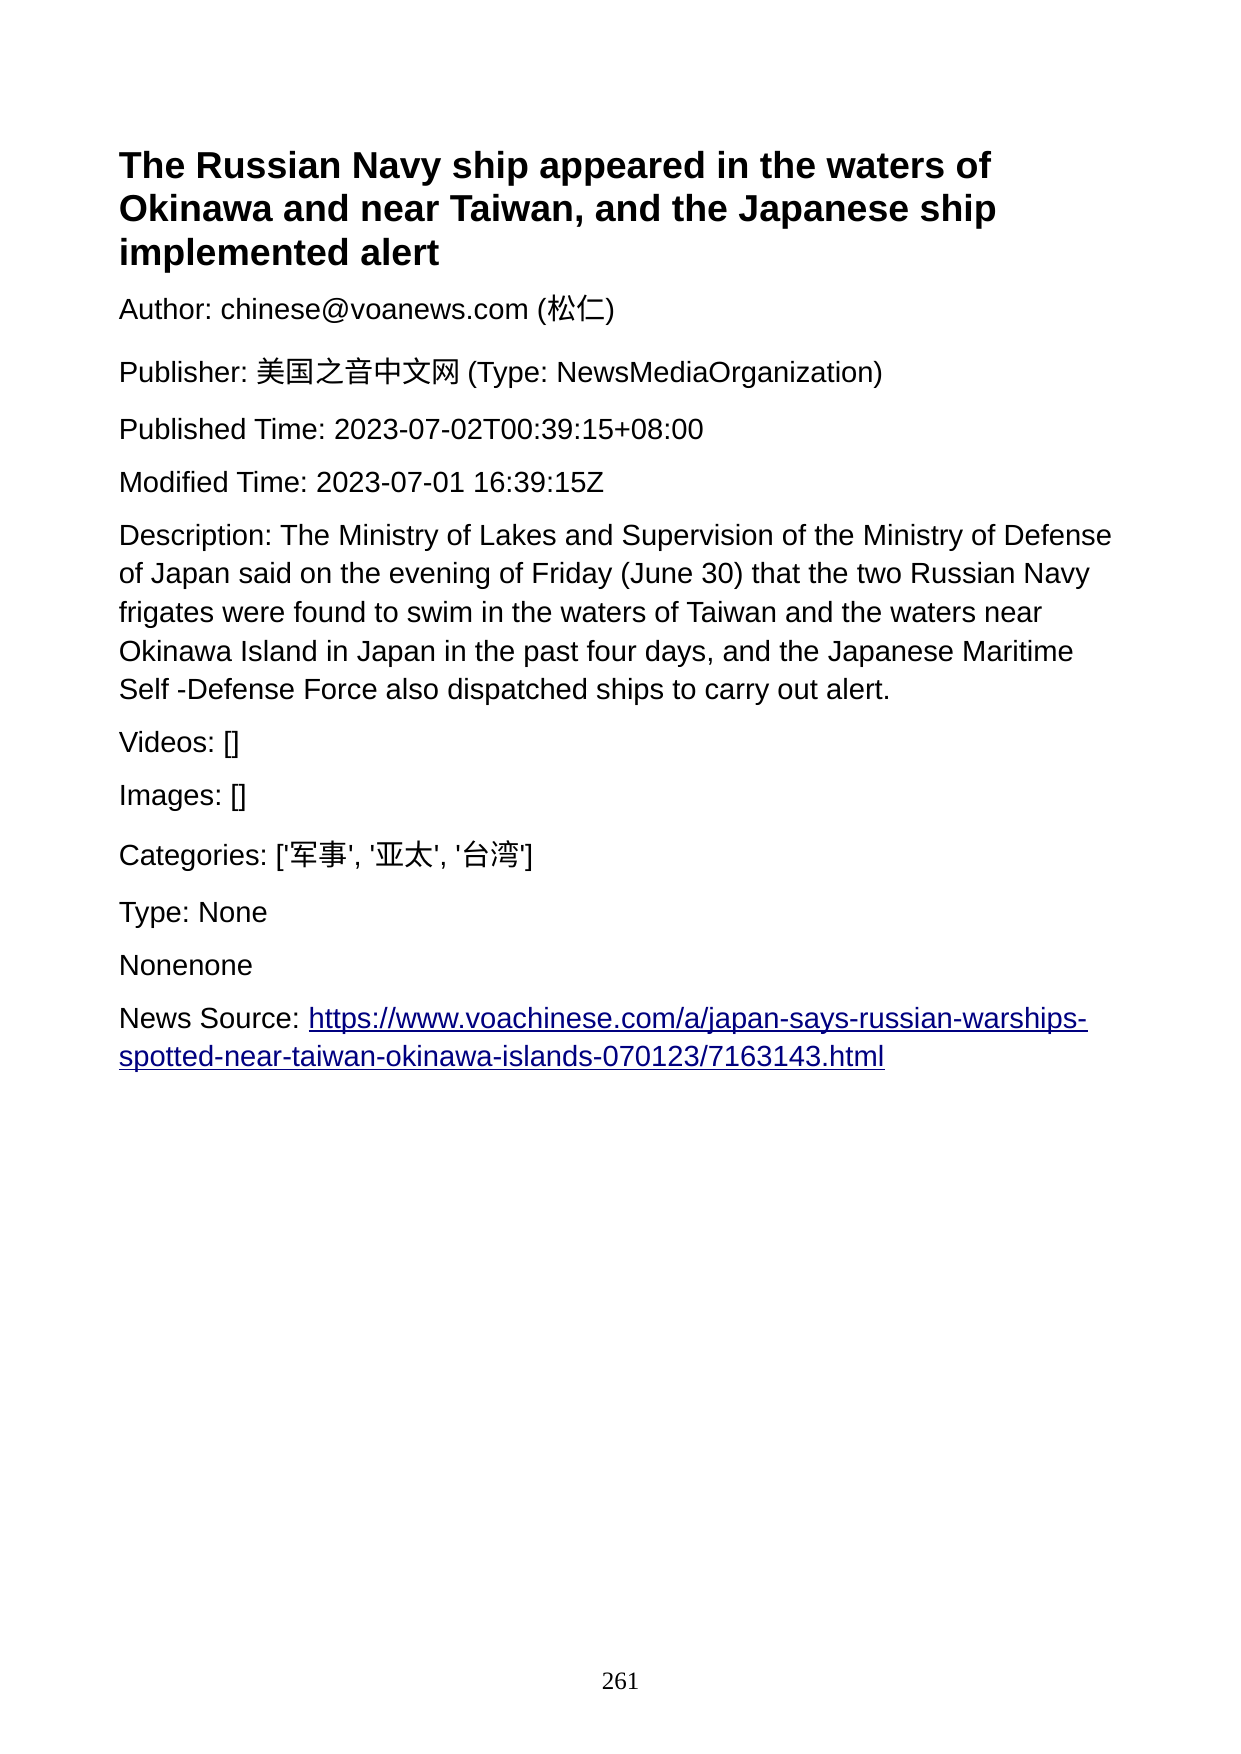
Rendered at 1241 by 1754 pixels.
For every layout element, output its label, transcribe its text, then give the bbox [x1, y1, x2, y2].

text Nonenone [118, 948, 1122, 981]
text Description: The Ministry of Lakes and Supervision of the Ministry of Defense of Japan said on the evening of Friday (June 30) that the two Russian Navy frigates were found to swim in the waters of Taiwan and the waters near Okinawa Island in Japan in the past four days, and the Japanese Maritime Self -Defense Force also dispatched ships to carry out alert. [118, 518, 1122, 706]
text Type: None [118, 894, 1122, 928]
text Author: chinese@voanews.com (松仁) [118, 285, 1122, 328]
text Publisher: 美国之音中文网 (Type: NewsMediaOrganization) [118, 348, 1122, 391]
text Published Time: 2023-07-02T00:39:15+08:00 [118, 412, 1122, 445]
text Modified Time: 2023-07-01 16:39:15Z [118, 465, 1122, 498]
text News Source: https://www.voachinese.com/a/japan-says-russian-warships-spotted-near-taiwan-okinawa-islands-070123/7163143.html [118, 1001, 1122, 1073]
text Images: [] [118, 778, 1122, 812]
text Categories: ['军事', '亚太', '台湾'] [118, 831, 1122, 874]
text Videos: [] [118, 725, 1122, 759]
subtitle The Russian Navy ship appeared in the waters of Okinawa and near Taiwan, and the Japanese ship implemented alert [118, 143, 1122, 273]
